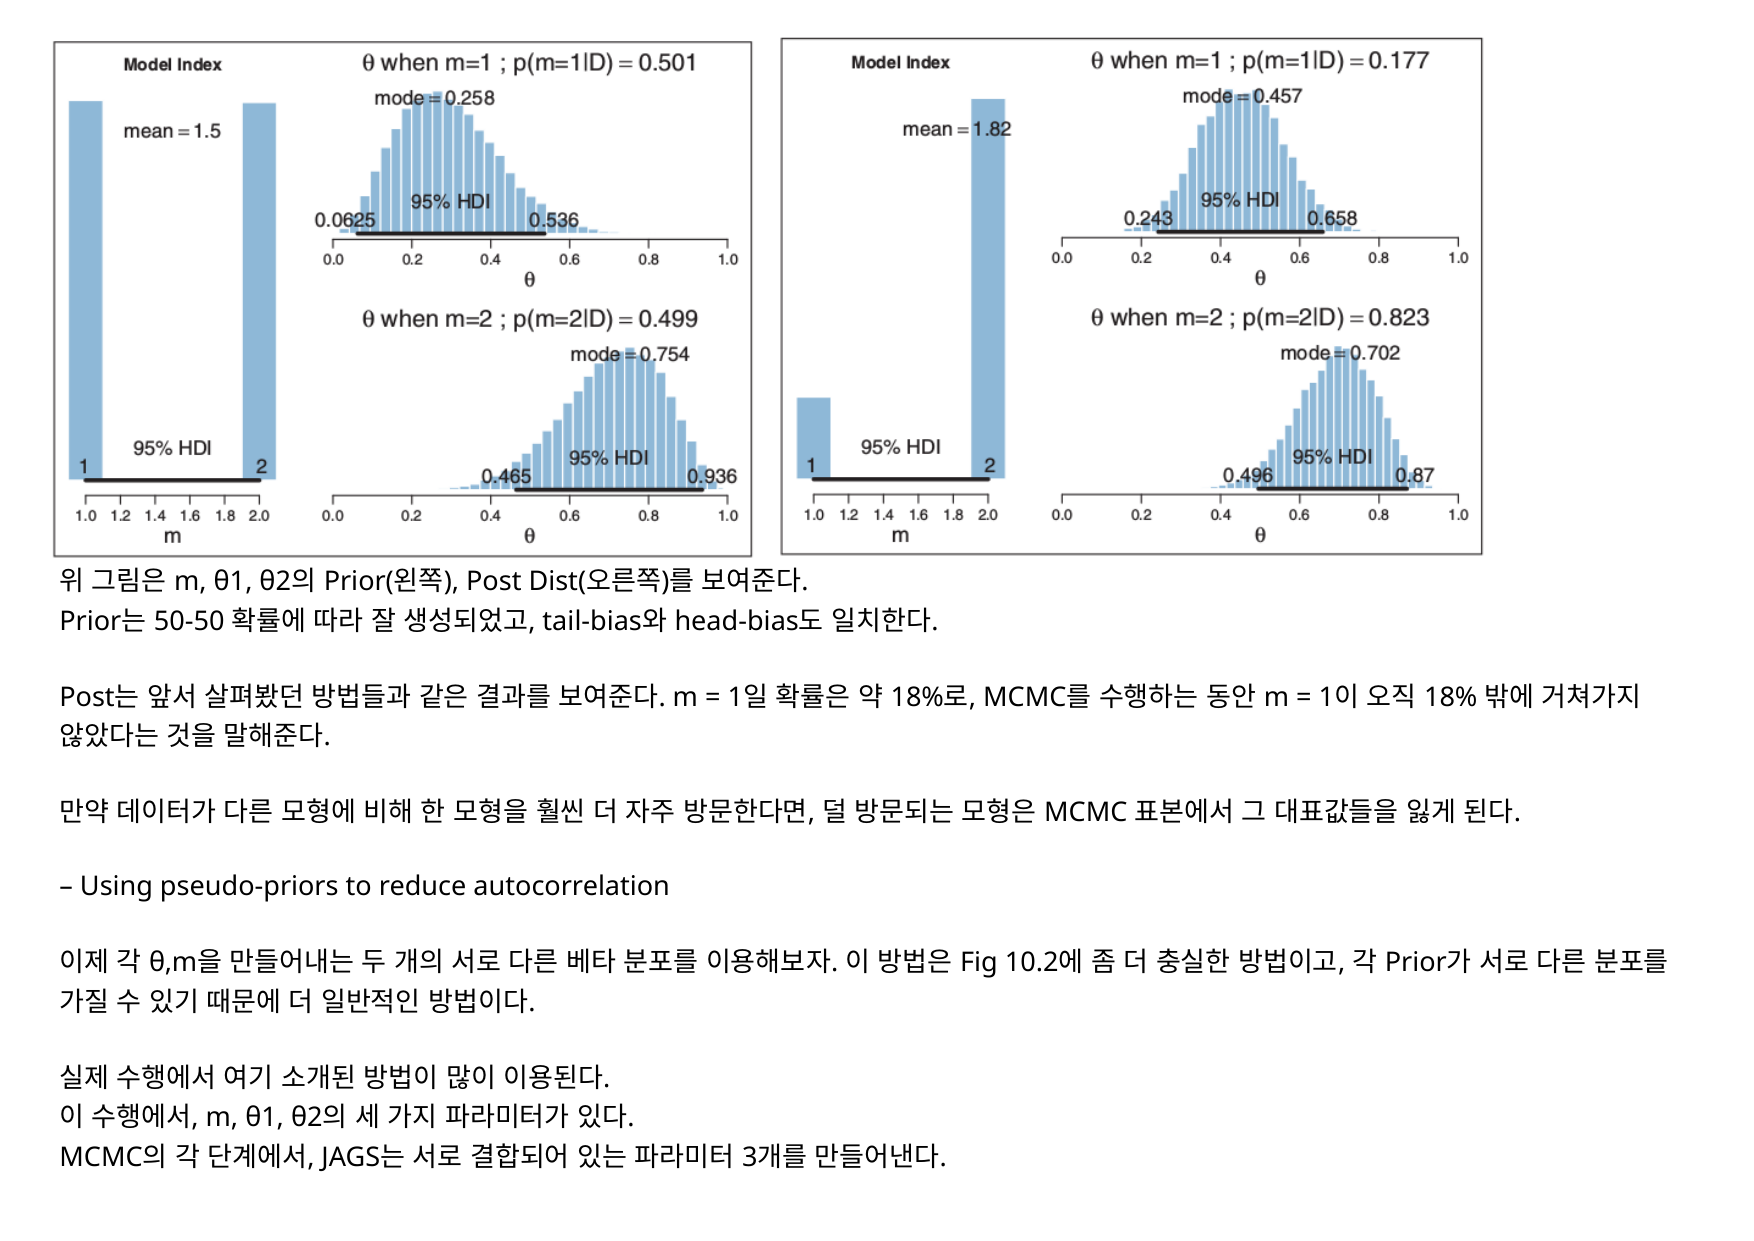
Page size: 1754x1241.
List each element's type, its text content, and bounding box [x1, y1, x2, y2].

text 만약 데이터가 다른 모형에 비해 한 모형을 훨씬 더 자주 방문한다면, 덜 방문되는 모형은 MCMC 표본에서 그 대표값들을 잃게 된다. [59, 790, 1695, 830]
text 이 수행에서, m, θ1, θ2의 세 가지 파라미터가 있다. [59, 1095, 1695, 1135]
text MCMC의 각 단계에서, JAGS는 서로 결합되어 있는 파라미터 3개를 만들어낸다. [59, 1135, 1695, 1174]
text – Using pseudo-priors to reduce autocorrelation [59, 867, 1695, 903]
text Post는 앞서 살펴봤던 방법들과 같은 결과를 보여준다. m = 1일 확률은 약 18%로, MCMC를 수행하는 동안 m = 1이 오직 18% 밖에 거쳐가지 않았다는 것을 말해준다. [59, 675, 1695, 753]
text Prior는 50-50 확률에 따라 잘 생성되었고, tail-bias와 head-bias도 일치한다. [59, 598, 1695, 638]
text 위 그림은 m, θ1, θ2의 Prior(왼쪽), Post Dist(오른쪽)를 보여준다. [59, 538, 1695, 598]
picture [778, 33, 1486, 558]
text 이제 각 θ,m을 만들어내는 두 개의 서로 다른 베타 분포를 이용해보자. 이 방법은 Fig 10.2에 좀 더 충실한 방법이고, 각 Prior가 서로 다른 분포를 가질 수 있기 때문에 더 일반적인 방법이다. [59, 940, 1695, 1019]
picture [47, 35, 758, 560]
text 실제 수행에서 여기 소개된 방법이 많이 이용된다. [59, 1056, 1695, 1095]
